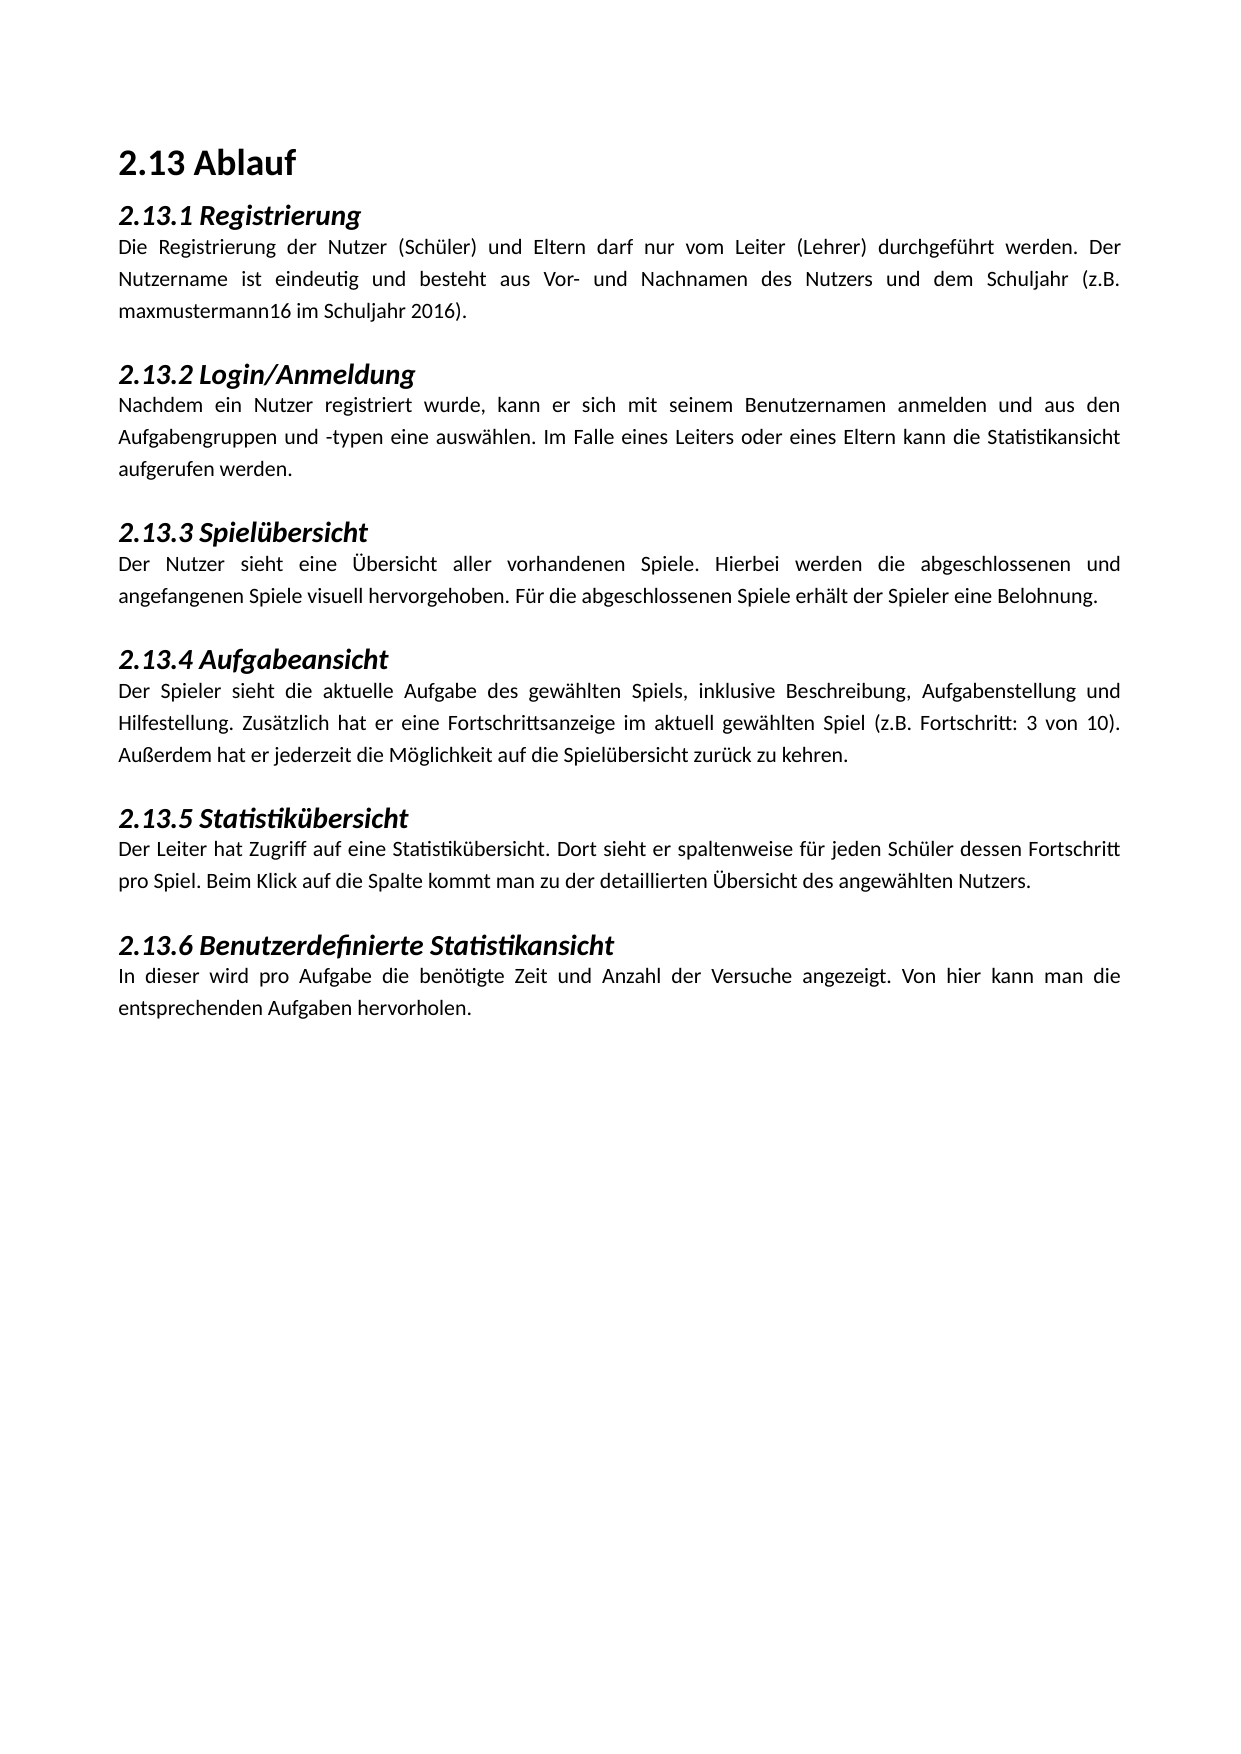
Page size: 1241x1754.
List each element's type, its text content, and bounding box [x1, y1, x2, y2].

text Die Registrierung der Nutzer (Schüler) und Eltern darf nur vom Leiter (Lehrer) durchgeführt werden. Der Nutzername ist eindeutig und besteht aus Vor- und Nachnamen des Nutzers und dem Schuljahr (z.B. maxmustermann16 im Schuljahr 2016). [118, 233, 1122, 323]
text Nachdem ein Nutzer registriert wurde, kann er sich mit seinem Benutzernamen anmelden und aus den Aufgabengruppen und -typen eine auswählen. Im Falle eines Leiters oder eines Eltern kann die Statistikansicht aufgerufen werden. [118, 392, 1122, 482]
subtitle 2.13.2 Login/Anmeldung [118, 356, 1122, 392]
subtitle 2.13 Ablauf [118, 139, 1122, 185]
text Der Nutzer sieht eine Übersicht aller vorhandenen Spiele. Hierbei werden die abgeschlossenen und angefangenen Spiele visuell hervorgehoben. Für die abgeschlossenen Spiele erhält der Spieler eine Belohnung. [118, 550, 1122, 609]
text Der Spieler sieht die aktuelle Aufgabe des gewählten Spiels, inklusive Beschreibung, Aufgabenstellung und Hilfestellung. Zusätzlich hat er eine Fortschrittsanzeige im aktuell gewählten Spiel (z.B. Fortschritt: 3 von 10). Außerdem hat er jederzeit die Möglichkeit auf die Spielübersicht zurück zu kehren. [118, 677, 1122, 767]
text In dieser wird pro Aufgabe die benötigte Zeit und Anzahl der Versuche angezeigt. Von hier kann man die entsprechenden Aufgaben hervorholen. [118, 962, 1122, 1021]
subtitle 2.13.1 Registrierung [118, 197, 1122, 233]
subtitle 2.13.6 Benutzerdefinierte Statistikansicht [118, 927, 1122, 962]
subtitle 2.13.4 Aufgabeansicht [118, 641, 1122, 677]
text Der Leiter hat Zugriff auf eine Statistikübersicht. Dort sieht er spaltenweise für jeden Schüler dessen Fortschritt pro Spiel. Beim Klick auf die Spalte kommt man zu der detaillierten Übersicht des angewählten Nutzers. [118, 836, 1122, 894]
subtitle 2.13.3 Spielübersicht [118, 514, 1122, 550]
subtitle 2.13.5 Statistikübersicht [118, 800, 1122, 836]
